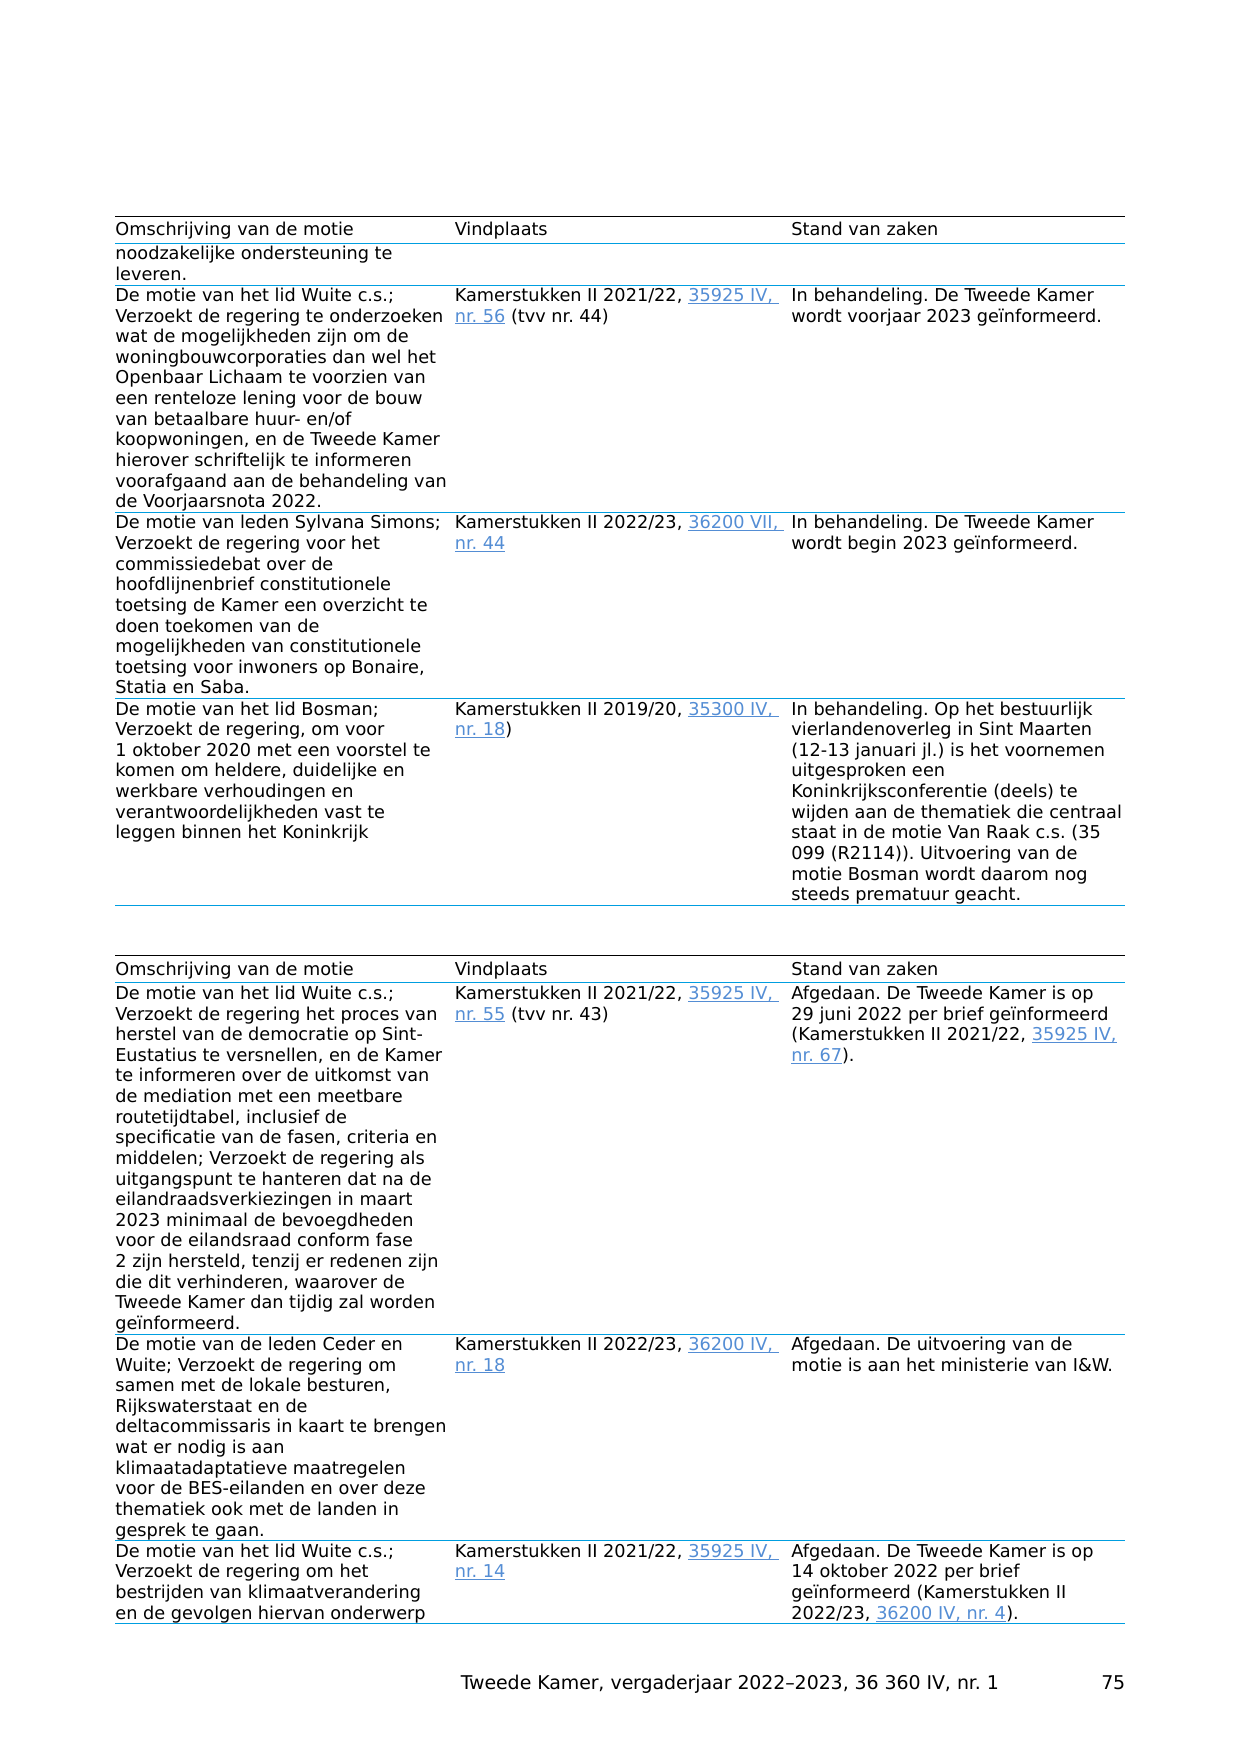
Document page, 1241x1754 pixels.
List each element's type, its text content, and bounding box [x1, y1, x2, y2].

table_cell De motie van het lid Wuite c.s.; Verzoekt de regering het proces van herstel van de democratie op Sint-Eustatius te versnellen, en de Kamer te informeren over de uitkomst van de mediation met een meetbare routetijdtabel, inclusief de specificatie van de fasen, criteria en middelen; Verzoekt de regering als uitgangspunt te hanteren dat na de eilandraadsverkiezingen in maart 2023 minimaal de bevoegdheden voor de eilandsraad conform fase 2 zijn hersteld, tenzij er redenen zijn die dit verhinderen, waarover de Tweede Kamer dan tijdig zal worden geïnformeerd. [115, 983, 452, 1333]
table_cell Vindplaats [452, 956, 788, 982]
table_cell Kamerstukken II 2021/22, 35925 IV, nr. 14 [452, 1541, 788, 1623]
table_cell Kamerstukken II 2021/22, 35925 IV, nr. 56 (tvv nr. 44) [452, 286, 788, 512]
table_cell Omschrijving van de motie [115, 956, 452, 982]
table_header Tabel 43 Afgedane moties [115, 930, 1125, 955]
table_cell Kamerstukken II 2021/22, 35925 IV, nr. 55 (tvv nr. 43) [452, 983, 788, 1333]
table_cell [452, 244, 788, 284]
table_cell Kamerstukken II 2019/20, 35300 IV, nr. 18) [452, 699, 788, 905]
table_header Tabel 42 Door de Staten-Generaal aanvaarde moties [115, 191, 1125, 216]
table_cell Omschrijving van de motie [115, 217, 452, 243]
table_cell Kamerstukken II 2022/23, 36200 IV, nr. 18 [452, 1335, 788, 1540]
table_cell Vindplaats [452, 217, 788, 243]
table_cell In behandeling. De Tweede Kamer wordt begin 2023 geïnformeerd. [788, 513, 1125, 698]
table_cell noodzakelijke ondersteuning te leveren. [115, 244, 452, 284]
table_cell Stand van zaken [788, 217, 1125, 243]
table_cell [788, 244, 1125, 284]
table_cell Afgedaan. De Tweede Kamer is op 14 oktober 2022 per brief geïnformeerd (Kamerstukken II 2022/23, 36200 IV, nr. 4). [788, 1541, 1125, 1623]
table_cell Afgedaan. De uitvoering van de motie is aan het ministerie van I&W. [788, 1335, 1125, 1540]
table_cell De motie van het lid Bosman; Verzoekt de regering, om voor 1 oktober 2020 met een voorstel te komen om heldere, duidelijke en werkbare verhoudingen en verantwoordelijkheden vast te leggen binnen het Koninkrijk [115, 699, 452, 905]
table_cell De motie van het lid Wuite c.s.; Verzoekt de regering om het bestrijden van klimaatverandering en de gevolgen hiervan onderwerp [115, 1541, 452, 1623]
table_cell In behandeling. Op het bestuurlijk vierlandenoverleg in Sint Maarten (12-13 januari jl.) is het voornemen uitgesproken een Koninkrijksconferentie (deels) te wijden aan de thematiek die centraal staat in de motie Van Raak c.s. (35 099 (R2114)). Uitvoering van de motie Bosman wordt daarom nog steeds prematuur geacht. [788, 699, 1125, 905]
table_cell In behandeling. De Tweede Kamer wordt voorjaar 2023 geïnformeerd. [788, 286, 1125, 512]
table_cell Kamerstukken II 2022/23, 36200 VII, nr. 44 [452, 513, 788, 698]
table_cell De motie van leden Sylvana Simons; Verzoekt de regering voor het commissiedebat over de hoofdlijnenbrief constitutionele toetsing de Kamer een overzicht te doen toekomen van de mogelijkheden van constitutionele toetsing voor inwoners op Bonaire, Statia en Saba. [115, 513, 452, 698]
table_cell Stand van zaken [788, 956, 1125, 982]
table_cell De motie van het lid Wuite c.s.; Verzoekt de regering te onderzoeken wat de mogelijkheden zijn om de woningbouwcorporaties dan wel het Openbaar Lichaam te voorzien van een renteloze lening voor de bouw van betaalbare huur- en/of koopwoningen, en de Tweede Kamer hierover schriftelijk te informeren voorafgaand aan de behandeling van de Voorjaarsnota 2022. [115, 286, 452, 512]
table_cell De motie van de leden Ceder en Wuite; Verzoekt de regering om samen met de lokale besturen, Rijkswaterstaat en de deltacommissaris in kaart te brengen wat er nodig is aan klimaatadaptatieve maatregelen voor de BES-eilanden en over deze thematiek ook met de landen in gesprek te gaan. [115, 1335, 452, 1540]
table_cell Afgedaan. De Tweede Kamer is op 29 juni 2022 per brief geïnformeerd (Kamerstukken II 2021/22, 35925 IV, nr. 67). [788, 983, 1125, 1333]
